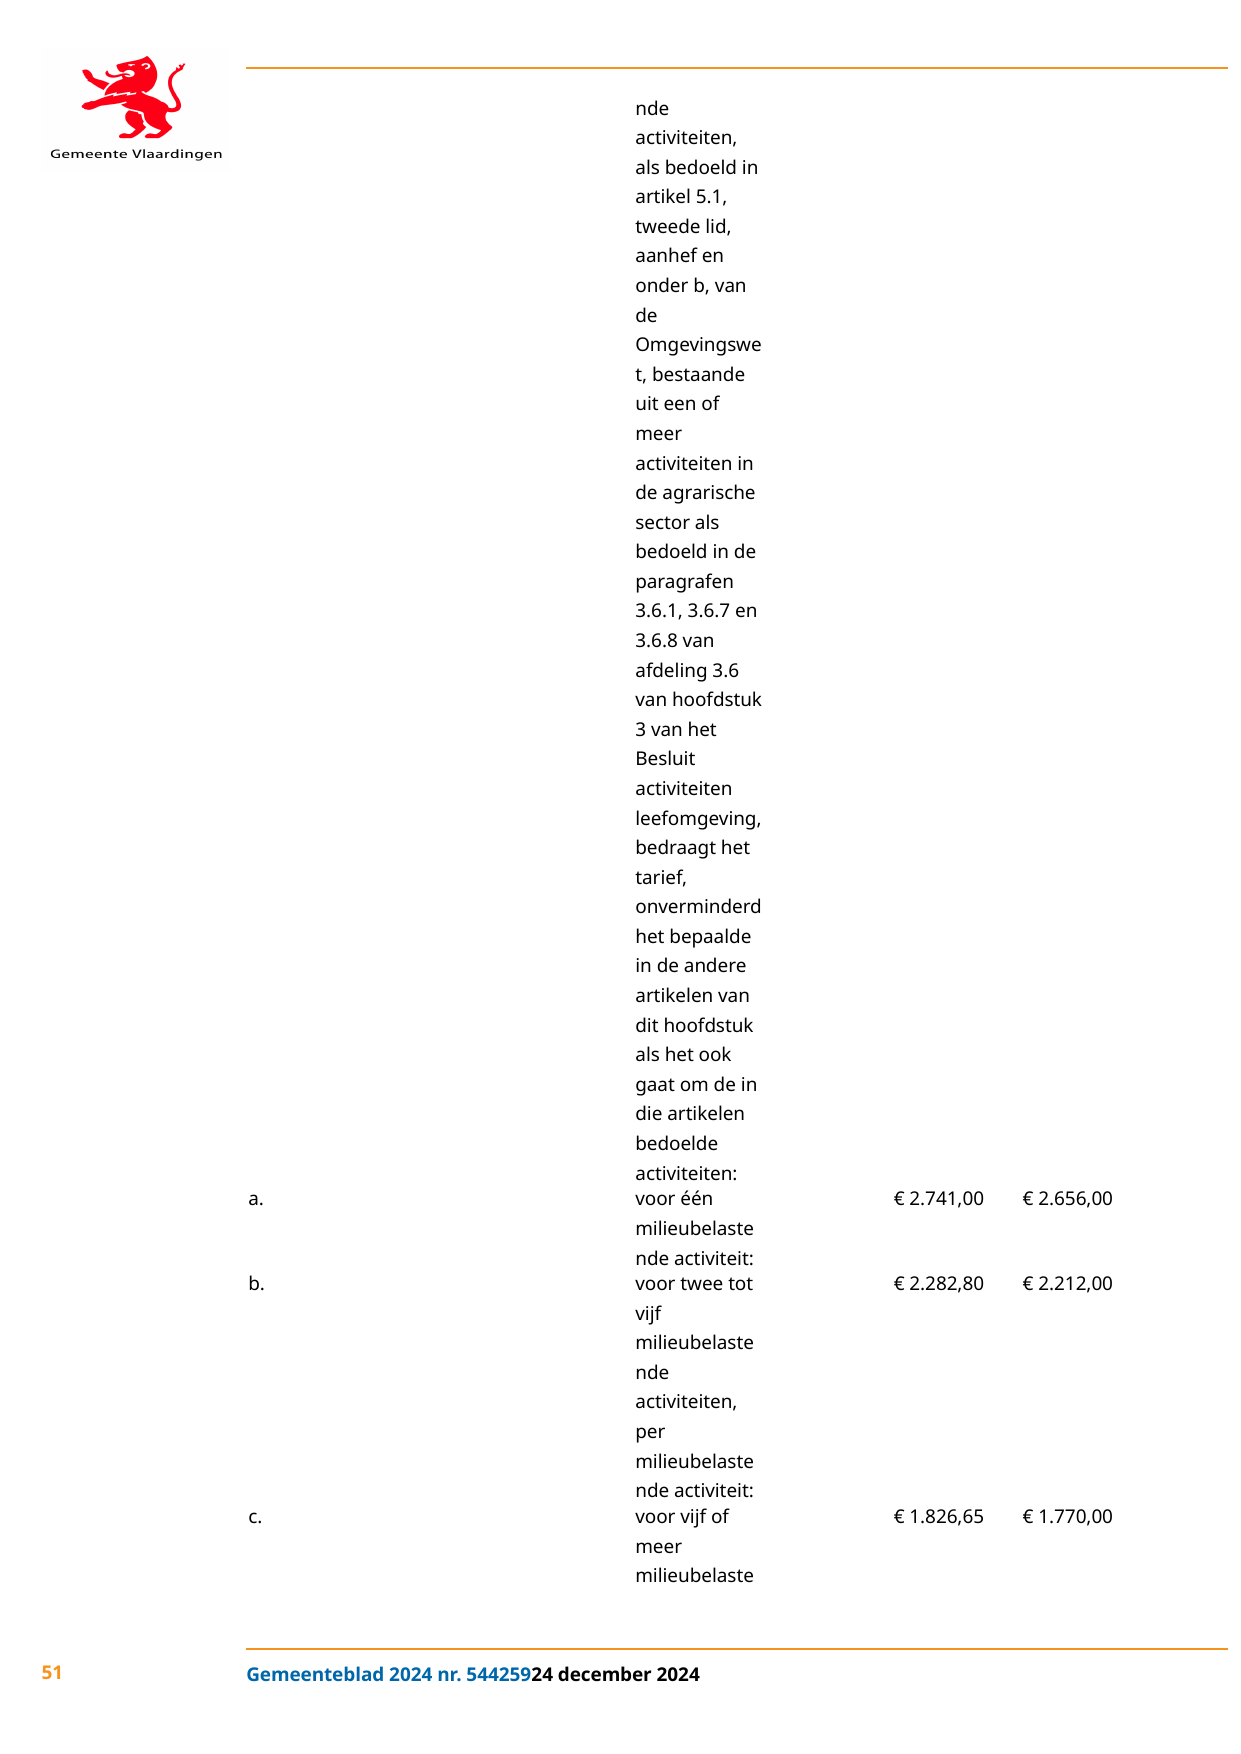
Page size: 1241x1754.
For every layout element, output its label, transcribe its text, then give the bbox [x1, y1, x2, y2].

table_cell voor één milieubelastende activiteit: [635, 1186, 764, 1270]
table_cell € 2.282,80 [894, 1270, 1022, 1503]
table_cell a. [248, 1186, 377, 1270]
table_cell € 2.656,00 [1023, 1186, 1152, 1270]
table_cell [764, 1503, 893, 1588]
table_cell c. [248, 1503, 377, 1588]
table_cell [894, 95, 1022, 1186]
table_cell [248, 95, 377, 1186]
table_cell [764, 1186, 893, 1270]
table_cell [377, 1186, 506, 1270]
table_cell [377, 95, 506, 1186]
table_cell € 1.826,65 [894, 1503, 1022, 1588]
table_cell [764, 95, 893, 1186]
table_cell [377, 1503, 506, 1588]
table_cell [764, 1270, 893, 1503]
table_cell [506, 1270, 635, 1503]
table_cell nde activiteiten, als bedoeld in artikel 5.1, tweede lid, aanhef en onder b, van de Omgevingswet, bestaande uit een of meer activiteiten in de agrarische sector als bedoeld in de paragrafen 3.6.1, 3.6.7 en 3.6.8 van afdeling 3.6 van hoofdstuk 3 van het Besluit activiteiten leefomgeving, bedraagt het tarief, onverminderd het bepaalde in de andere artikelen van dit hoofdstuk als het ook gaat om de in die artikelen bedoelde activiteiten: [635, 95, 764, 1186]
table_cell [506, 95, 635, 1186]
table_cell [506, 1503, 635, 1588]
table_cell voor twee tot vijf milieubelastende activiteiten, per milieubelastende activiteit: [635, 1270, 764, 1503]
table_cell € 1.770,00 [1023, 1503, 1152, 1588]
table_cell [377, 1270, 506, 1503]
table_cell [1023, 95, 1152, 1186]
table_cell b. [248, 1270, 377, 1503]
table_cell € 2.741,00 [894, 1186, 1022, 1270]
table_cell voor vijf of meer milieubelaste [635, 1503, 764, 1588]
picture [41, 47, 231, 172]
table_cell € 2.212,00 [1023, 1270, 1152, 1503]
table_cell [506, 1186, 635, 1270]
